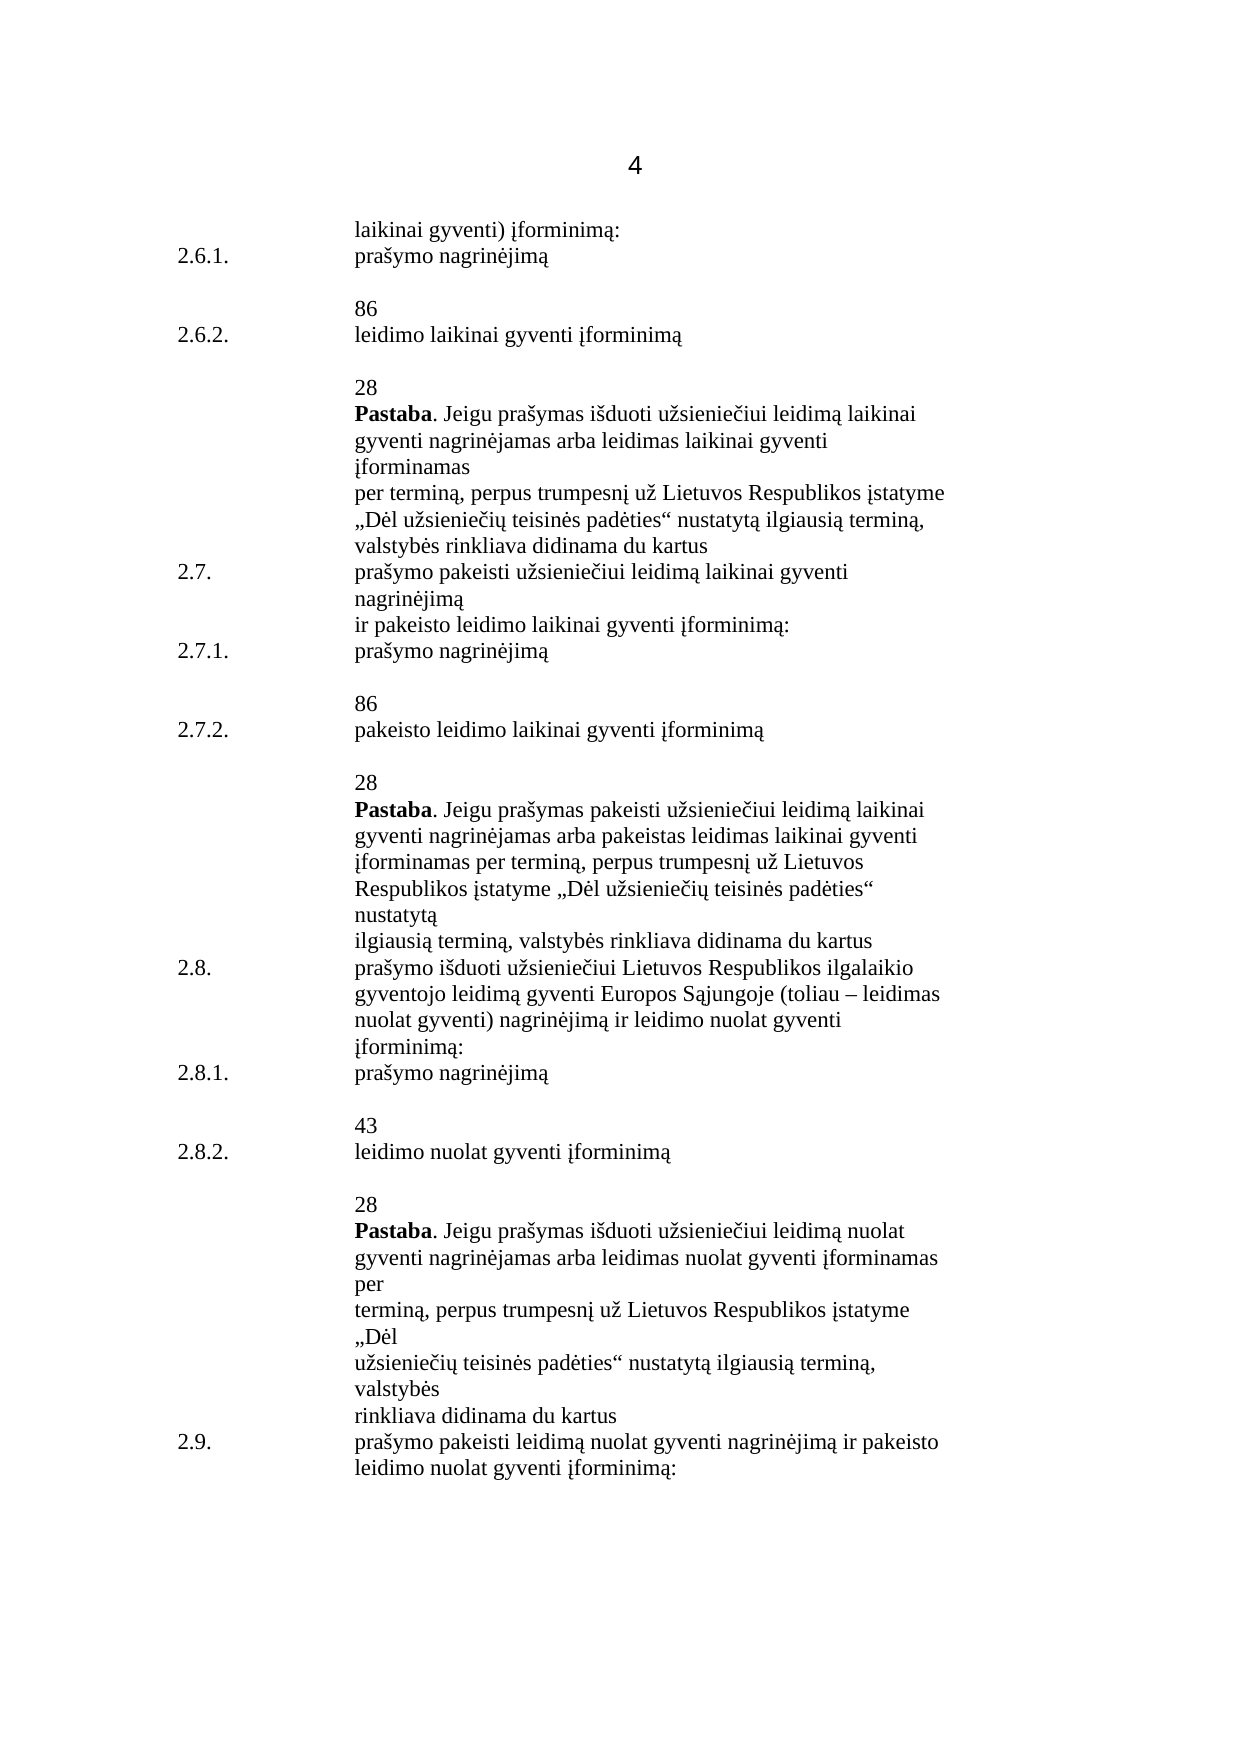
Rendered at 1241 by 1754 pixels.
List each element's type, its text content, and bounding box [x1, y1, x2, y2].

text užsieniečių teisinės padėties“ nustatytą ilgiausią terminą, valstybės [354, 1349, 945, 1402]
text per terminą, perpus trumpesnį už Lietuvos Respublikos įstatyme [354, 479, 945, 506]
text 2.7.2. pakeisto leidimo laikinai gyventi įforminimą 28 [177, 717, 945, 796]
text gyventojo leidimą gyventi Europos Sąjungoje (toliau – leidimas [354, 980, 945, 1006]
text Pastaba. Jeigu prašymas pakeisti užsieniečiui leidimą laikinai [354, 796, 945, 822]
text 2.8. prašymo išduoti užsieniečiui Lietuvos Respublikos ilgalaikio [177, 954, 945, 980]
text nuolat gyventi) nagrinėjimą ir leidimo nuolat gyventi įforminimą: [354, 1006, 945, 1059]
text įforminamas per terminą, perpus trumpesnį už Lietuvos [354, 848, 945, 875]
text ilgiausią terminą, valstybės rinkliava didinama du kartus [354, 927, 945, 954]
text rinkliava didinama du kartus [354, 1402, 945, 1428]
text Respublikos įstatyme „Dėl užsieniečių teisinės padėties“ nustatytą [354, 875, 945, 927]
text 2.7.1. prašymo nagrinėjimą 86 [177, 637, 945, 717]
text 2.9. prašymo pakeisti leidimą nuolat gyventi nagrinėjimą ir pakeisto [177, 1428, 945, 1454]
text 2.7. prašymo pakeisti užsieniečiui leidimą laikinai gyventi nagrinėjimą [177, 558, 945, 611]
text laikinai gyventi) įforminimą: [354, 216, 945, 242]
text Pastaba. Jeigu prašymas išduoti užsieniečiui leidimą nuolat [354, 1217, 945, 1244]
text 2.6.2. leidimo laikinai gyventi įforminimą 28 [177, 321, 945, 400]
text gyventi nagrinėjamas arba pakeistas leidimas laikinai gyventi [354, 822, 945, 848]
text gyventi nagrinėjamas arba leidimas nuolat gyventi įforminamas per [354, 1244, 945, 1296]
text leidimo nuolat gyventi įforminimą: [354, 1454, 945, 1507]
text 2.8.1. prašymo nagrinėjimą 43 [177, 1059, 945, 1138]
text gyventi nagrinėjamas arba leidimas laikinai gyventi įforminamas [354, 427, 945, 479]
text 2.8.2. leidimo nuolat gyventi įforminimą 28 [177, 1138, 945, 1217]
text ir pakeisto leidimo laikinai gyventi įforminimą: [354, 611, 945, 637]
text valstybės rinkliava didinama du kartus [354, 532, 945, 558]
text Pastaba. Jeigu prašymas išduoti užsieniečiui leidimą laikinai [354, 400, 945, 427]
text terminą, perpus trumpesnį už Lietuvos Respublikos įstatyme „Dėl [354, 1296, 945, 1349]
text 2.6.1. prašymo nagrinėjimą 86 [177, 242, 945, 321]
text „Dėl užsieniečių teisinės padėties“ nustatytą ilgiausią terminą, [354, 506, 945, 532]
